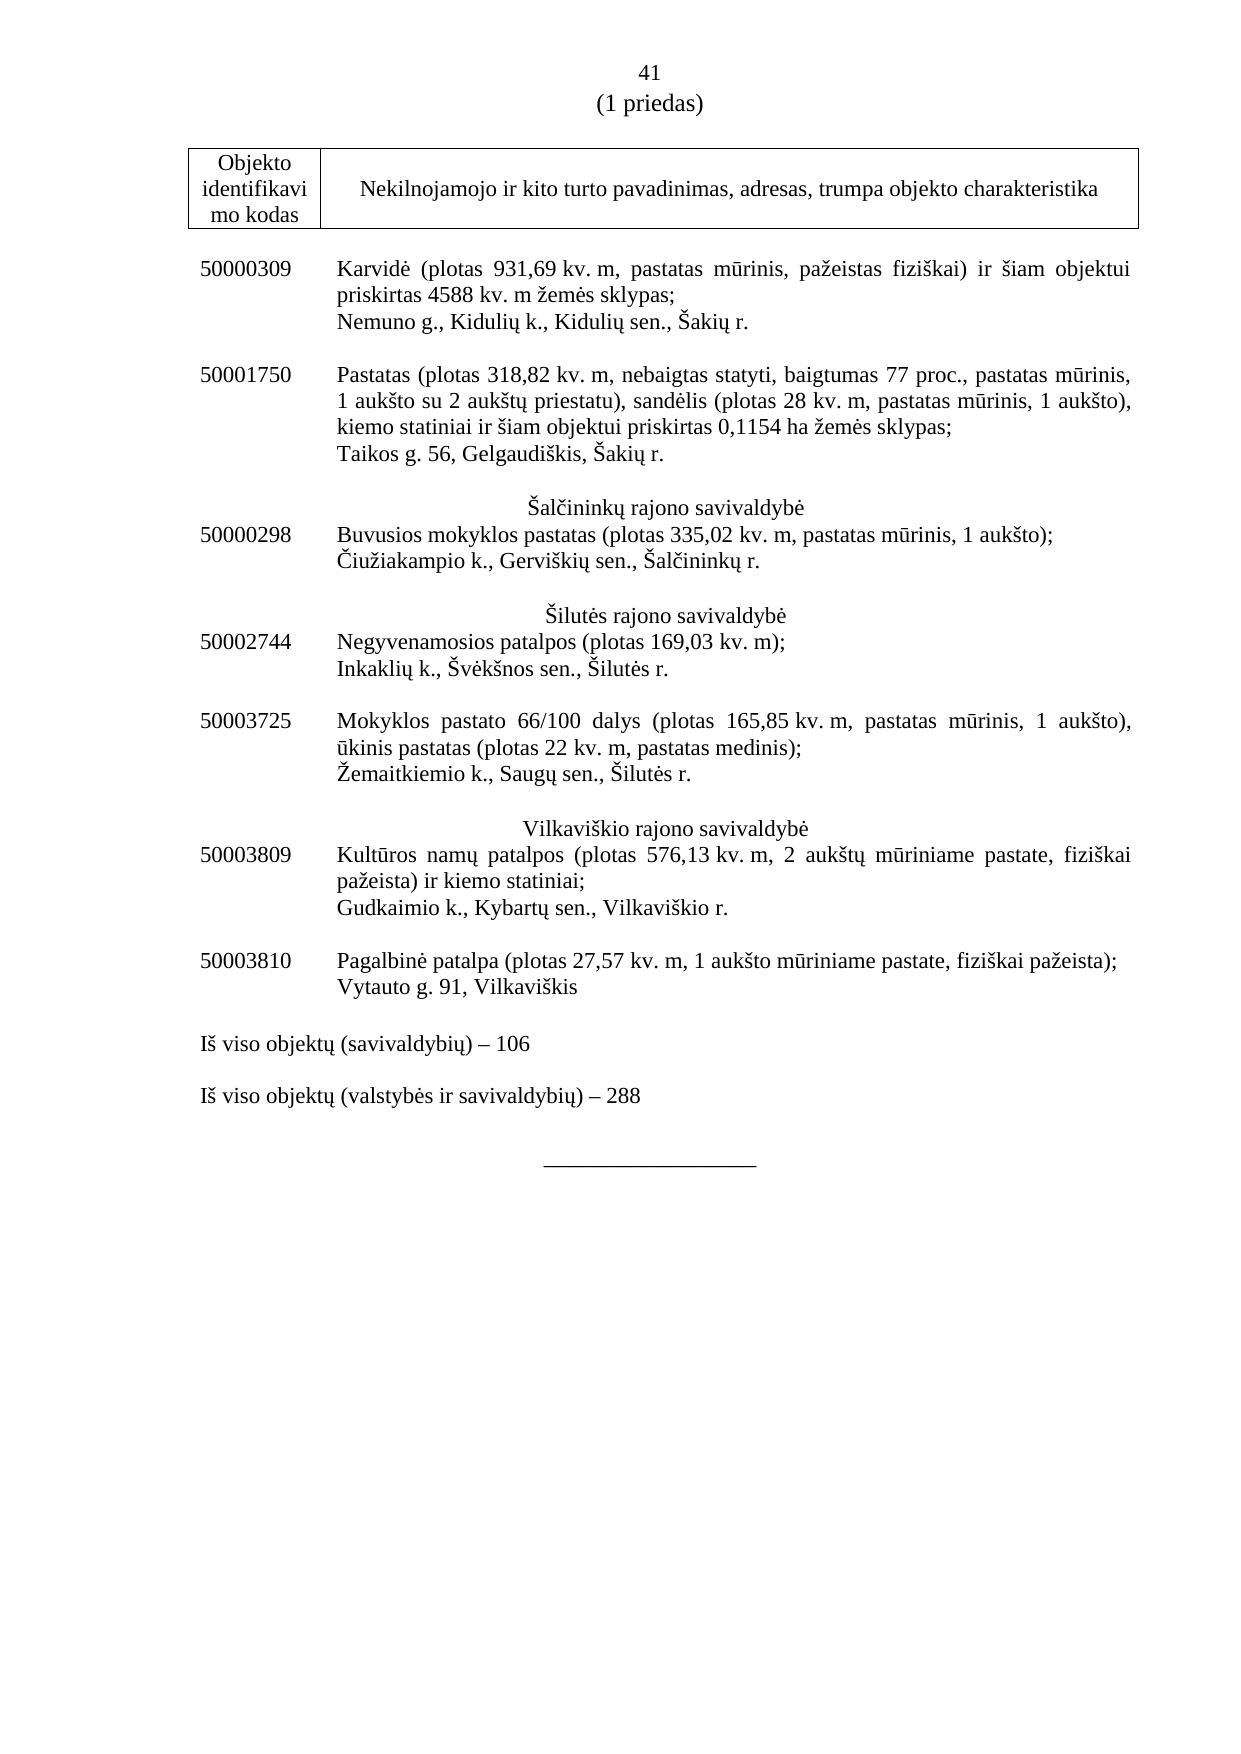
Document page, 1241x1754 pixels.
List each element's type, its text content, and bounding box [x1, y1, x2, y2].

table_cell [189, 1056, 1143, 1083]
table_cell 50003810 [189, 947, 325, 999]
table_header [1139, 148, 1143, 228]
table_cell Šalčininkų rajono savivaldybė [189, 495, 1143, 521]
table_cell [189, 334, 1143, 361]
table_cell Iš viso objektų (savivaldybių) – 106 [189, 1030, 1143, 1056]
table_cell [189, 574, 1143, 600]
table_cell Buvusios mokyklos pastatas (plotas 335,02 kv. m, pastatas mūrinis, 1 aukšto); Čiužiakampio k., Gerviškių sen., Šalčininkų r. [325, 521, 1143, 573]
table_cell 50001750 [189, 361, 325, 466]
table_cell 50000298 [189, 521, 325, 573]
table_cell Negyvenamosios patalpos (plotas 169,03 kv. m); Inkaklių k., Švėkšnos sen., Šilutės r. [325, 628, 1143, 681]
table_cell [189, 466, 1143, 492]
table_cell [189, 681, 1143, 707]
table_cell [189, 999, 1143, 1026]
table_cell Šilutės rajono savivaldybė [189, 602, 1143, 628]
table_cell [189, 920, 1143, 947]
table_cell 50000309 [189, 255, 325, 334]
table_header Objekto identifikavimo kodas [189, 149, 320, 228]
table_cell Pagalbinė patalpa (plotas 27,57 kv. m, 1 aukšto mūriniame pastate, fiziškai pažeista); Vytauto g. 91, Vilkaviškis [325, 947, 1143, 999]
table_cell Mokyklos pastato 66/100 dalys (plotas 165,85 kv. m, pastatas mūrinis, 1 aukšto), ūkinis pastatas (plotas 22 kv. m, pastatas medinis); Žemaitkiemio k., Saugų sen., Šilutės r. [325, 708, 1143, 786]
table_header Nekilnojamojo ir kito turto pavadinimas, adresas, trumpa objekto charakteristika [321, 149, 1138, 228]
text _________________ [177, 1141, 1122, 1170]
table_cell Iš viso objektų (valstybės ir savivaldybių) – 288 [189, 1083, 1143, 1112]
table_cell 50003725 [189, 708, 325, 786]
table_cell Kultūros namų patalpos (plotas 576,13 kv. m, 2 aukštų mūriniame pastate, fiziškai pažeista) ir kiemo statiniai; Gudkaimio k., Kybartų sen., Vilkaviškio r. [325, 841, 1143, 920]
table_cell Karvidė (plotas 931,69 kv. m, pastatas mūrinis, pažeistas fiziškai) ir šiam objektui priskirtas 4588 kv. m žemės sklypas; Nemuno g., Kidulių k., Kidulių sen., Šakių r. [325, 255, 1143, 334]
table_cell Vilkaviškio rajono savivaldybė [189, 815, 1143, 841]
table_cell [189, 228, 1143, 255]
table_cell Pastatas (plotas 318,82 kv. m, nebaigtas statyti, baigtumas 77 proc., pastatas mūrinis, 1 aukšto su 2 aukštų priestatu), sandėlis (plotas 28 kv. m, pastatas mūrinis, 1 aukšto), kiemo statiniai ir šiam objektui priskirtas 0,1154 ha žemės sklypas; Taikos g. 56, Gelgaudiškis, Šakių r. [325, 361, 1143, 466]
table_cell [189, 786, 1143, 813]
table_cell 50002744 [189, 628, 325, 681]
table_cell 50003809 [189, 841, 325, 920]
